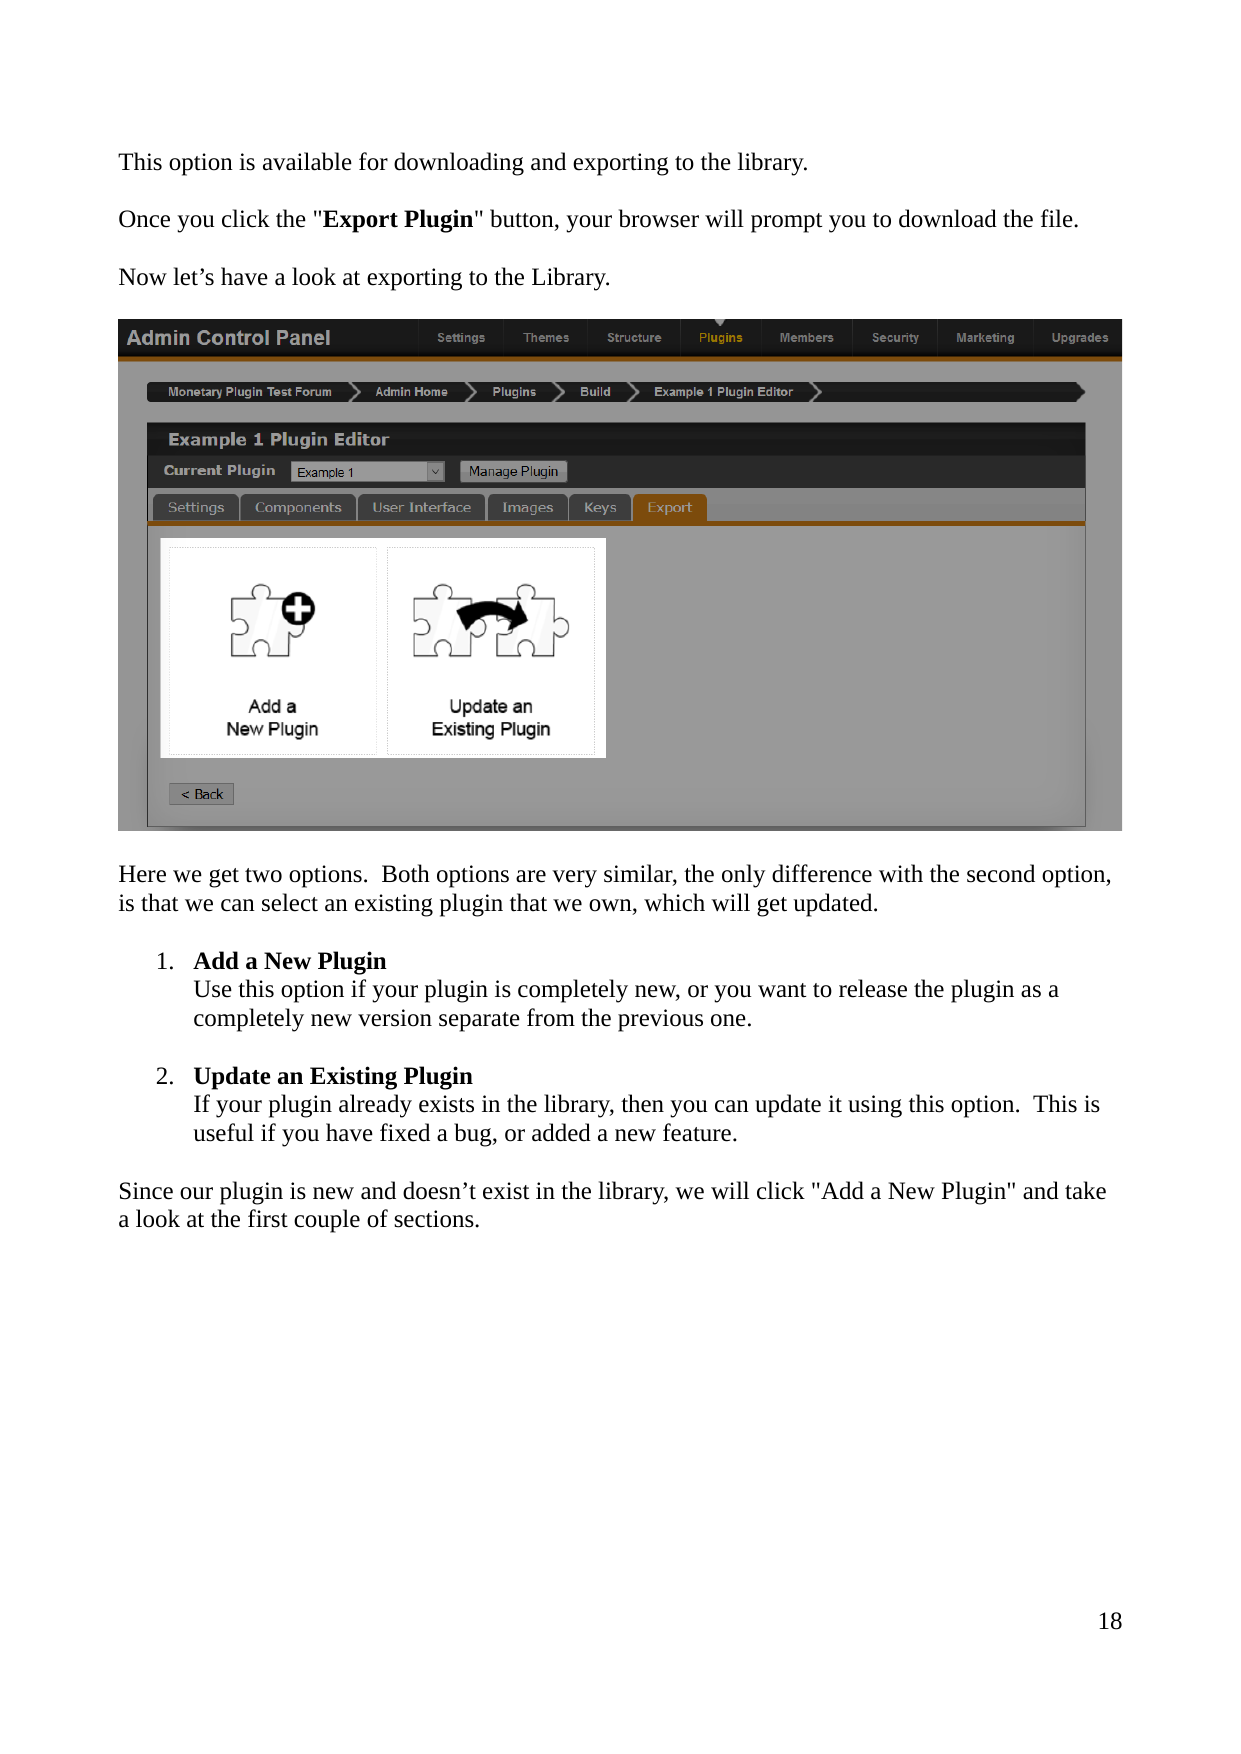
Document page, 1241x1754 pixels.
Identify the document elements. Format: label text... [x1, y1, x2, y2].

list Update an Existing Plugin If your plugin already exists in the library, then you can update it using this option. This is useful if you have fixed a bug, or added a new feature. [156, 1061, 1122, 1147]
text This option is available for downloading and exporting to the library. [118, 147, 1122, 176]
text Once you click the "Export Plugin" button, your browser will prompt you to download the file. [118, 204, 1122, 233]
text Since our plugin is new and doesn’t exist in the library, we will click "Add a New Plugin" and take a look at the first couple of sections. [118, 1176, 1122, 1233]
list Add a New Plugin Use this option if your plugin is completely new, or you want to release the plugin as a completely new version separate from the previous one. [156, 946, 1122, 1061]
text Here we get two options. Both options are very similar, the only difference with the second option, is that we can select an existing plugin that we own, which will get updated. [118, 859, 1122, 917]
text Now let’s have a look at exporting to the Library. [118, 262, 1122, 291]
picture [118, 319, 1123, 831]
